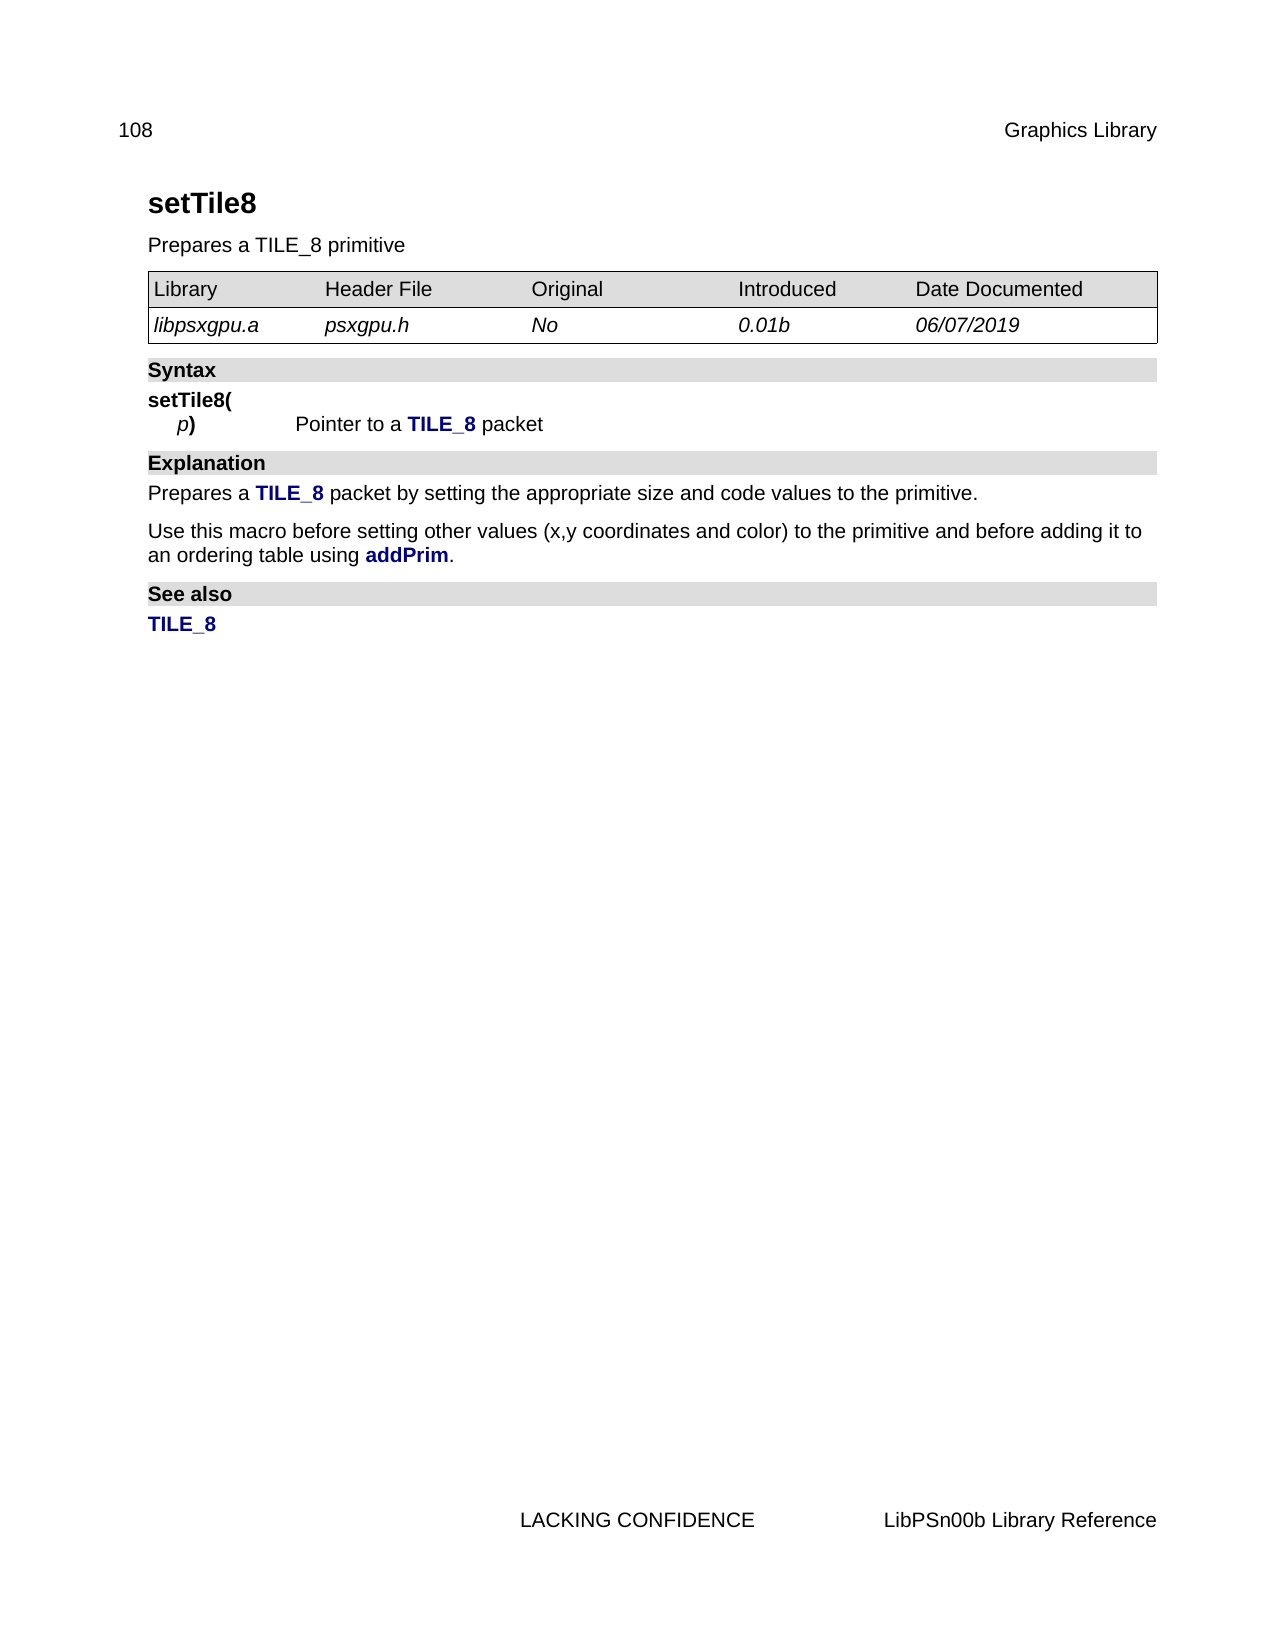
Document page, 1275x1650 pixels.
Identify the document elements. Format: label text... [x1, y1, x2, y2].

subtitle Syntax [148, 358, 1157, 382]
text Library Header File Original Introduced Date Documented [149, 272, 1157, 307]
subtitle setTile8 [148, 186, 1157, 220]
text p) Pointer to a TILE_8 packet [148, 412, 1157, 436]
text libpsxgpu.a psxgpu.h No 0.01b 06/07/2019 [149, 308, 1157, 343]
subtitle See also [148, 582, 1157, 606]
text TILE_8 [148, 612, 1157, 636]
text Use this macro before setting other values (x,y coordinates and color) to the primitive and before adding it to an ordering table using addPrim. [148, 519, 1157, 567]
text setTile8( [148, 388, 1157, 412]
text Prepares a TILE_8 packet by setting the appropriate size and code values to the primitive. [148, 481, 1157, 504]
text Prepares a TILE_8 primitive [148, 232, 1157, 256]
subtitle Explanation [148, 451, 1157, 475]
